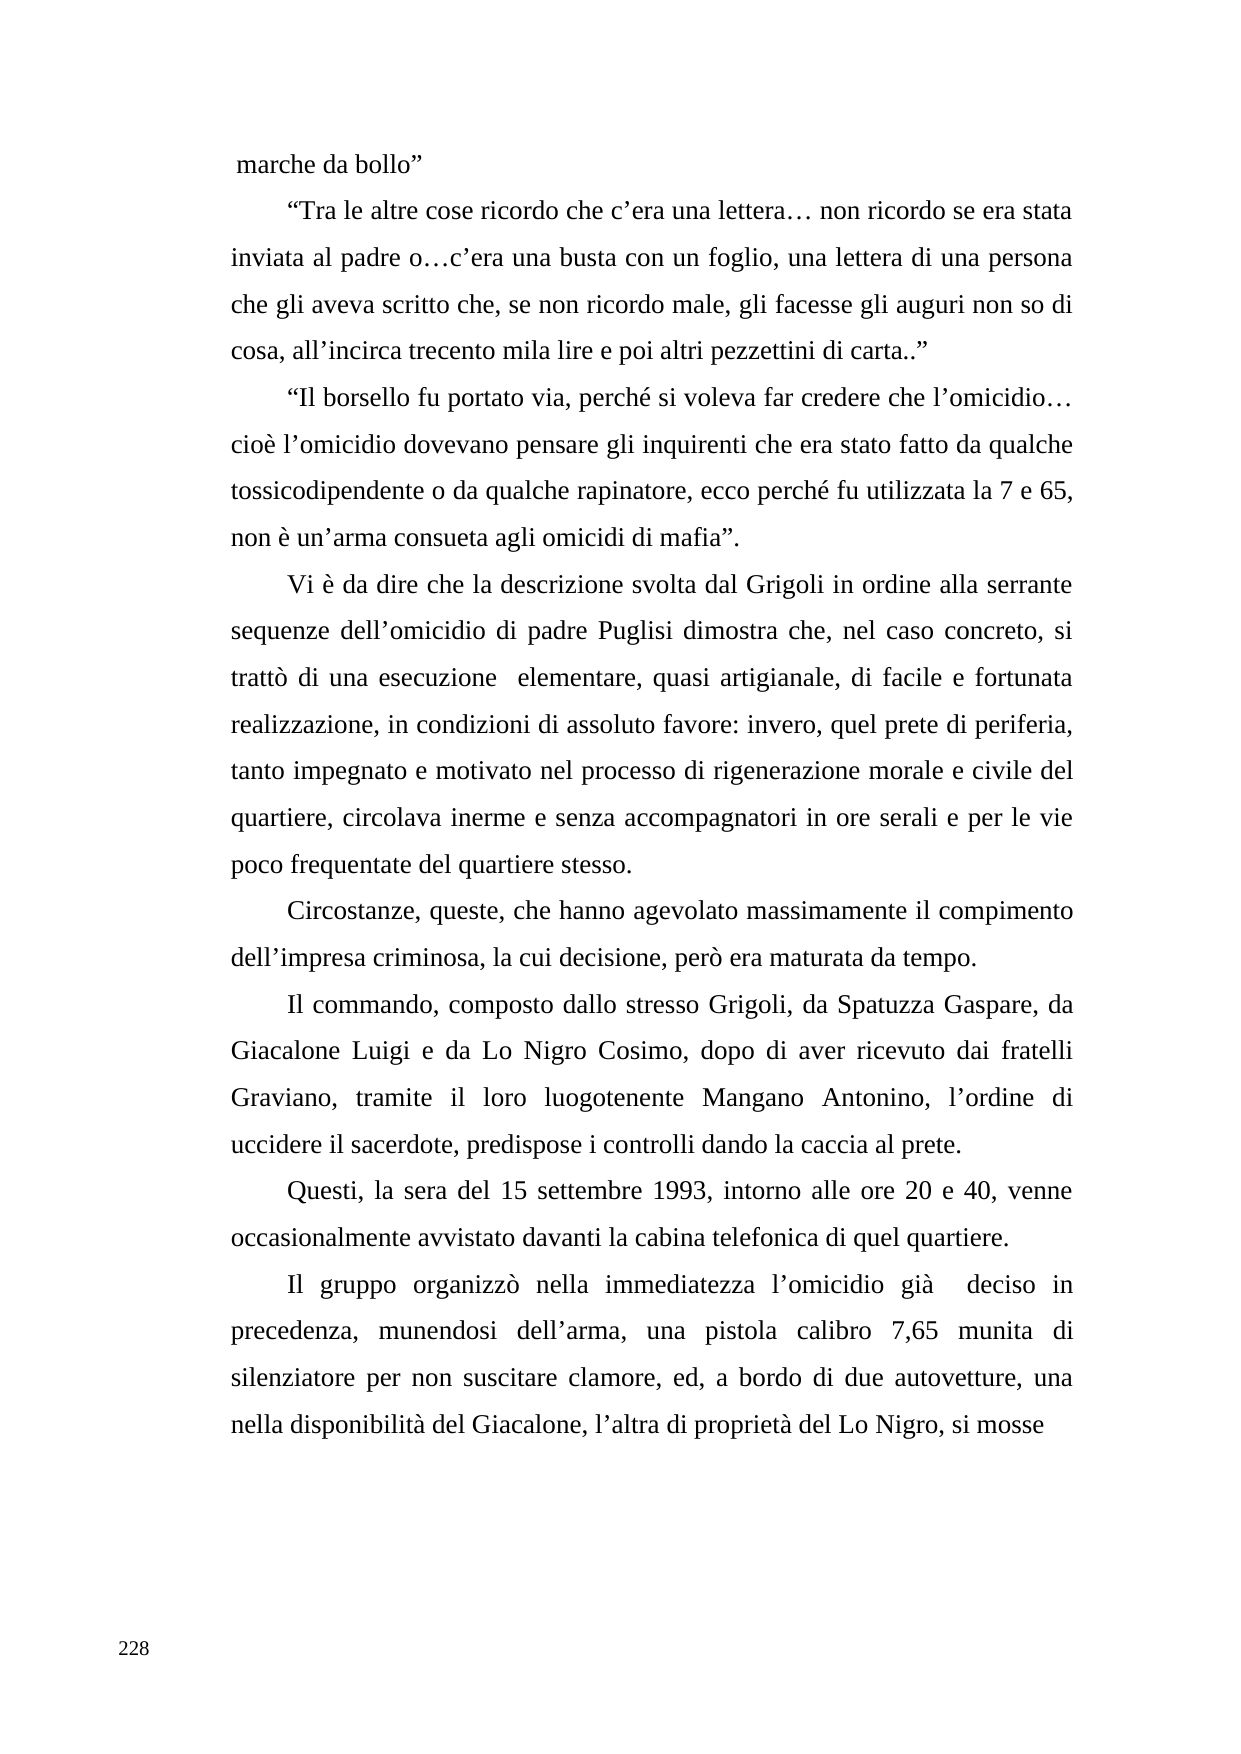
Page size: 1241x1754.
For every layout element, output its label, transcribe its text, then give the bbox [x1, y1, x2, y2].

text Questi, la sera del 15 settembre 1993, intorno alle ore 20 e 40, venne occasionalmente avvistato davanti la cabina telefonica di quel quartiere. [231, 1174, 1074, 1252]
text “Tra le altre cose ricordo che c’era una lettera… non ricordo se era stata inviata al padre o…c’era una busta con un foglio, una lettera di una persona che gli aveva scritto che, se non ricordo male, gli facesse gli auguri non so di cosa, all’incirca trecento mila lire e poi altri pezzettini di carta..” [231, 194, 1074, 366]
text marche da bollo” [236, 148, 1063, 179]
text Il gruppo organizzò nella immediatezza l’omicidio già deciso in precedenza, munendosi dell’arma, una pistola calibro 7,65 munita di silenziatore per non suscitare clamore, ed, a bordo di due autovetture, una nella disponibilità del Giacalone, l’altra di proprietà del Lo Nigro, si mosse [231, 1268, 1074, 1439]
text “Il borsello fu portato via, perché si voleva far credere che l’omicidio…cioè l’omicidio dovevano pensare gli inquirenti che era stato fatto da qualche tossicodipendente o da qualche rapinatore, ecco perché fu utilizzata la 7 e 65, non è un’arma consueta agli omicidi di mafia”. [231, 381, 1074, 552]
text Vi è da dire che la descrizione svolta dal Grigoli in ordine alla serrante sequenze dell’omicidio di padre Puglisi dimostra che, nel caso concreto, si trattò di una esecuzione elementare, quasi artigianale, di facile e fortunata realizzazione, in condizioni di assoluto favore: invero, quel prete di periferia, tanto impegnato e motivato nel processo di rigenerazione morale e civile del quartiere, circolava inerme e senza accompagnatori in ore serali e per le vie poco frequentate del quartiere stesso. [231, 568, 1074, 879]
text Circostanze, queste, che hanno agevolato massimamente il compimento dell’impresa criminosa, la cui decisione, però era maturata da tempo. [231, 894, 1074, 972]
text Il commando, composto dallo stresso Grigoli, da Spatuzza Gaspare, da Giacalone Luigi e da Lo Nigro Cosimo, dopo di aver ricevuto dai fratelli Graviano, tramite il loro luogotenente Mangano Antonino, l’ordine di uccidere il sacerdote, predispose i controlli dando la caccia al prete. [231, 988, 1074, 1159]
